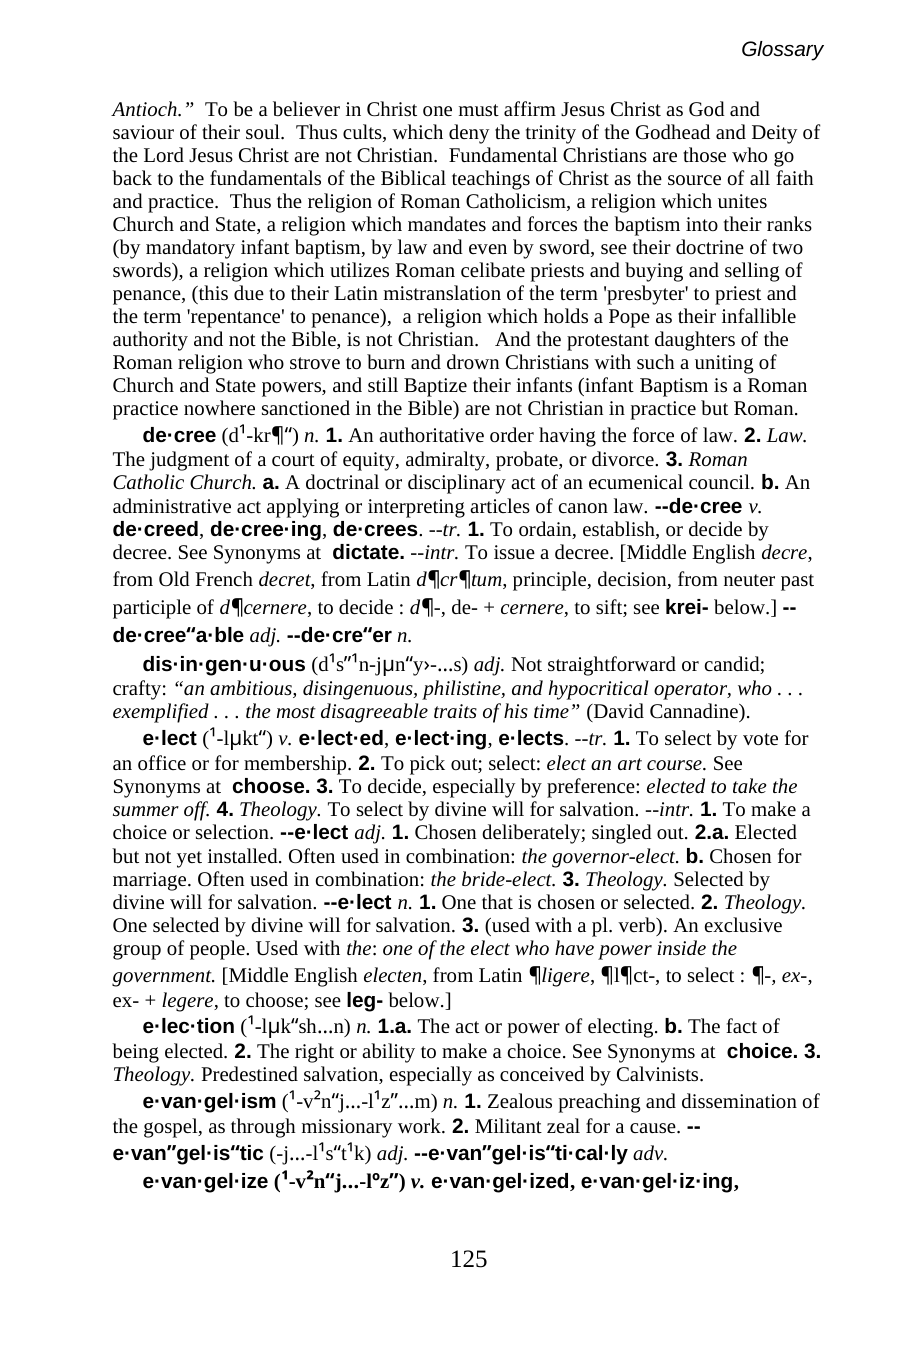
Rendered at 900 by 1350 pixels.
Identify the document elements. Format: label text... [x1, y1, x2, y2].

text e·lec·tion (¹-lµk“sh…n) n. 1.a. The act or power of electing. b. The fact of being elected. 2. The right or ability to make a choice. See Synonyms at choice. 3. Theology. Predestined salvation, especially as conceived by Calvinists. [112, 1012, 825, 1086]
text de·cree (d¹-kr¶“) n. 1. An authoritative order having the force of law. 2. Law. The judgment of a court of equity, admiralty, probate, or divorce. 3. Roman Catholic Church. a. A doctrinal or disciplinary act of an ecumenical council. b. An administrative act applying or interpreting articles of canon law. --de·cree v. de·creed, de·cree·ing, de·crees. --tr. 1. To ordain, establish, or decide by decree. See Synonyms at dictate. --intr. To issue a decree. [Middle English decre, from Old French decret, from Latin d¶cr¶tum, principle, decision, from neuter past participle of d¶cernere, to decide : d¶-, de- + cernere, to sift; see krei- below.] --de·cree“a·ble adj. --de·cre“er n. [112, 420, 825, 649]
text e·lect (¹-lµkt“) v. e·lect·ed, e·lect·ing, e·lects. --tr. 1. To select by vote for an office or for membership. 2. To pick out; select: elect an art course. See Synonyms at choose. 3. To decide, especially by preference: elected to take the summer off. 4. Theology. To select by divine will for salvation. --intr. 1. To make a choice or selection. --e·lect adj. 1. Chosen deliberately; singled out. 2.a. Elected but not yet installed. Often used in combination: the governor-elect. b. Chosen for marriage. Often used in combination: the bride-elect. 3. Theology. Selected by divine will for salvation. --e·lect n. 1. One that is chosen or selected. 2. Theology. One selected by divine will for salvation. 3. (used with a pl. verb). An exclusive group of people. Used with the: one of the elect who have power inside the government. [Middle English electen, from Latin ¶ligere, ¶l¶ct-, to select : ¶-, ex-, ex- + legere, to choose; see leg- below.] [112, 723, 825, 1012]
text e·van·gel·ism (¹-v²n“j…-l¹z”…m) n. 1. Zealous preaching and dissemination of the gospel, as through missionary work. 2. Militant zeal for a cause. --e·van”gel·is“tic (-j…-l¹s“t¹k) adj. --e·van”gel·is“ti·cal·ly adv. [112, 1086, 825, 1166]
text dis·in·gen·u·ous (d¹s”¹n-jµn“y›-…s) adj. Not straightforward or candid; crafty: “an ambitious, disingenuous, philistine, and hypocritical operator, who . . . exemplified . . . the most disagreeable traits of his time” (David Cannadine). [112, 649, 825, 723]
text Antioch.” To be a believer in Christ one must affirm Jesus Christ as God and saviour of their soul. Thus cults, which deny the trinity of the Godhead and Deity of the Lord Jesus Christ are not Christian. Fundamental Christians are those who go back to the fundamentals of the Biblical teachings of Christ as the source of all faith and practice. Thus the religion of Roman Catholicism, a religion which unites Church and State, a religion which mandates and forces the baptism into their ranks (by mandatory infant baptism, by law and even by sword, see their doctrine of two swords), a religion which utilizes Roman celibate priests and buying and selling of penance, (this due to their Latin mistranslation of the term 'presbyter' to priest and the term 'repentance' to penance), a religion which holds a Pope as their infallible authority and not the Bible, is not Christian. And the protestant daughters of the Roman religion who strove to burn and drown Christians with such a uniting of Church and State powers, and still Baptize their infants (infant Baptism is a Roman practice nowhere sanctioned in the Bible) are not Christian in practice but Roman. [112, 97, 825, 420]
text e·van·gel·ize (¹-v²n“j…-lºz”) v. e·van·gel·ized, e·van·gel·iz·ing, [112, 1166, 825, 1194]
